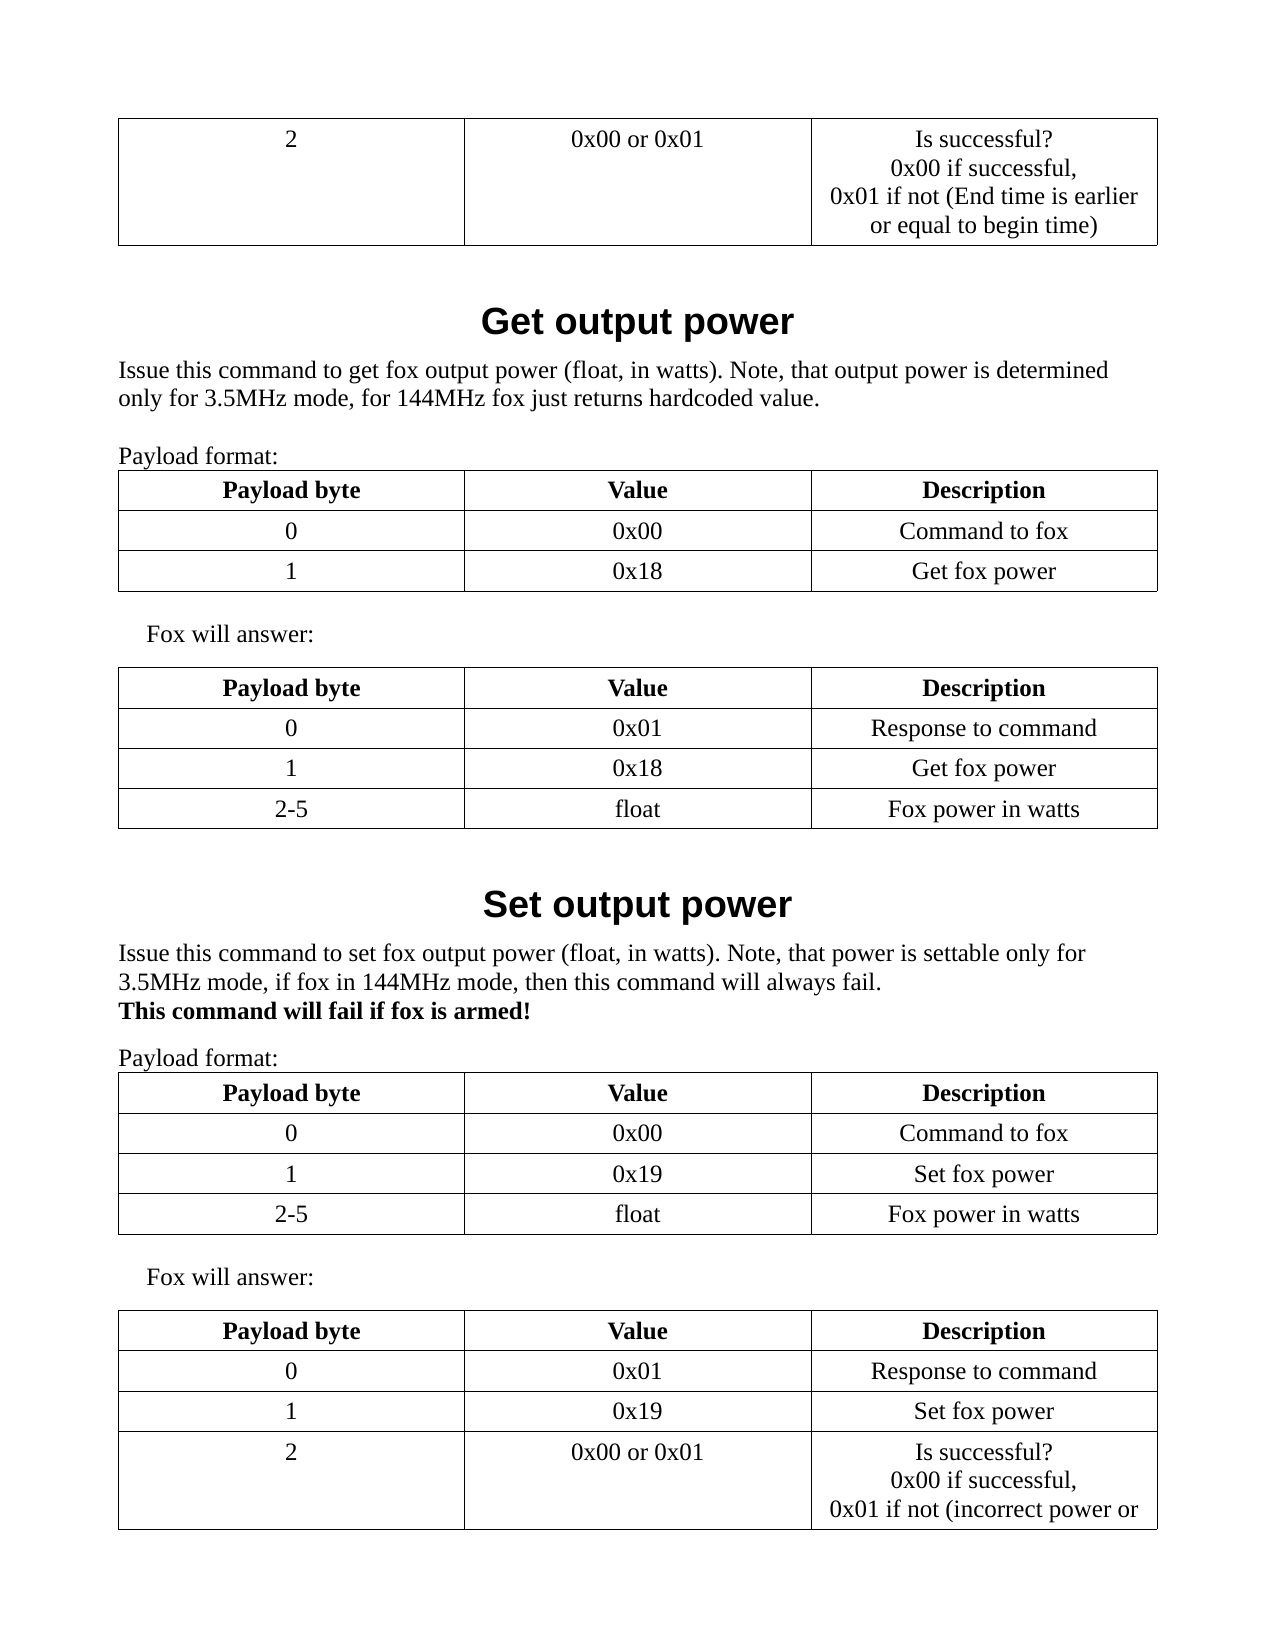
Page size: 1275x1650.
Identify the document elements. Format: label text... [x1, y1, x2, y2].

subtitle Get output power [118, 298, 1157, 342]
table_cell 2 [119, 119, 464, 245]
table_cell 2 [119, 1432, 464, 1529]
table_cell Get fox power [812, 551, 1157, 591]
table_header Description [812, 1311, 1157, 1350]
text Issue this command to set fox output power (float, in watts). Note, that power is settable only for 3.5MHz mode, if fox in 144MHz mode, then this command will always fail. [118, 938, 1157, 996]
table_header Description [812, 471, 1157, 510]
subtitle Set output power [118, 882, 1157, 926]
table_cell 2-5 [119, 1194, 464, 1233]
table_cell 0 [119, 1114, 464, 1153]
table_cell Command to fox [812, 1114, 1157, 1153]
table_header Payload byte [119, 1311, 464, 1350]
text Issue this command to get fox output power (float, in watts). Note, that output power is determined only for 3.5MHz mode, for 144MHz fox just returns hardcoded value. [118, 355, 1157, 412]
table_cell Fox power in watts [812, 789, 1157, 828]
table_cell Is successful? 0x00 if successful, 0x01 if not (incorrect power or [812, 1432, 1157, 1529]
table_cell 1 [119, 1392, 464, 1431]
table_header Value [465, 1311, 811, 1350]
table_header Payload byte [119, 1073, 464, 1112]
table_cell 0 [119, 1351, 464, 1391]
table_cell 0x18 [465, 749, 811, 788]
table_cell float [465, 789, 811, 828]
table_cell Set fox power [812, 1154, 1157, 1193]
table_cell Command to fox [812, 511, 1157, 550]
table_cell Response to command [812, 1351, 1157, 1391]
table_cell 0x18 [465, 551, 811, 591]
table_cell 0x01 [465, 1351, 811, 1391]
table_cell Fox power in watts [812, 1194, 1157, 1233]
table_cell 0x01 [465, 709, 811, 748]
table_header Value [465, 471, 811, 510]
table_cell 0x00 [465, 1114, 811, 1153]
table_cell 1 [119, 749, 464, 788]
table_cell 1 [119, 551, 464, 591]
text Payload format: [118, 441, 1157, 470]
text Fox will answer: [118, 1262, 1157, 1291]
text Fox will answer: [118, 619, 1157, 648]
table_cell 0x00 [465, 511, 811, 550]
table_cell 0x19 [465, 1392, 811, 1431]
table_cell float [465, 1194, 811, 1233]
table_cell 0x19 [465, 1154, 811, 1193]
text Payload format: [118, 1043, 1157, 1072]
table_header Payload byte [119, 471, 464, 510]
table_cell 0x00 or 0x01 [465, 119, 811, 245]
table_cell 2-5 [119, 789, 464, 828]
table_cell Is successful? 0x00 if successful, 0x01 if not (End time is earlier or equal to begin time) [812, 119, 1157, 245]
text This command will fail if fox is armed! [118, 996, 1157, 1024]
table_cell 0x00 or 0x01 [465, 1432, 811, 1529]
table_header Payload byte [119, 668, 464, 707]
table_cell Set fox power [812, 1392, 1157, 1431]
table_cell 0 [119, 511, 464, 550]
table_header Value [465, 1073, 811, 1112]
table_cell 0 [119, 709, 464, 748]
table_header Value [465, 668, 811, 707]
table_cell Get fox power [812, 749, 1157, 788]
table_cell 1 [119, 1154, 464, 1193]
table_header Description [812, 1073, 1157, 1112]
table_cell Response to command [812, 709, 1157, 748]
table_header Description [812, 668, 1157, 707]
